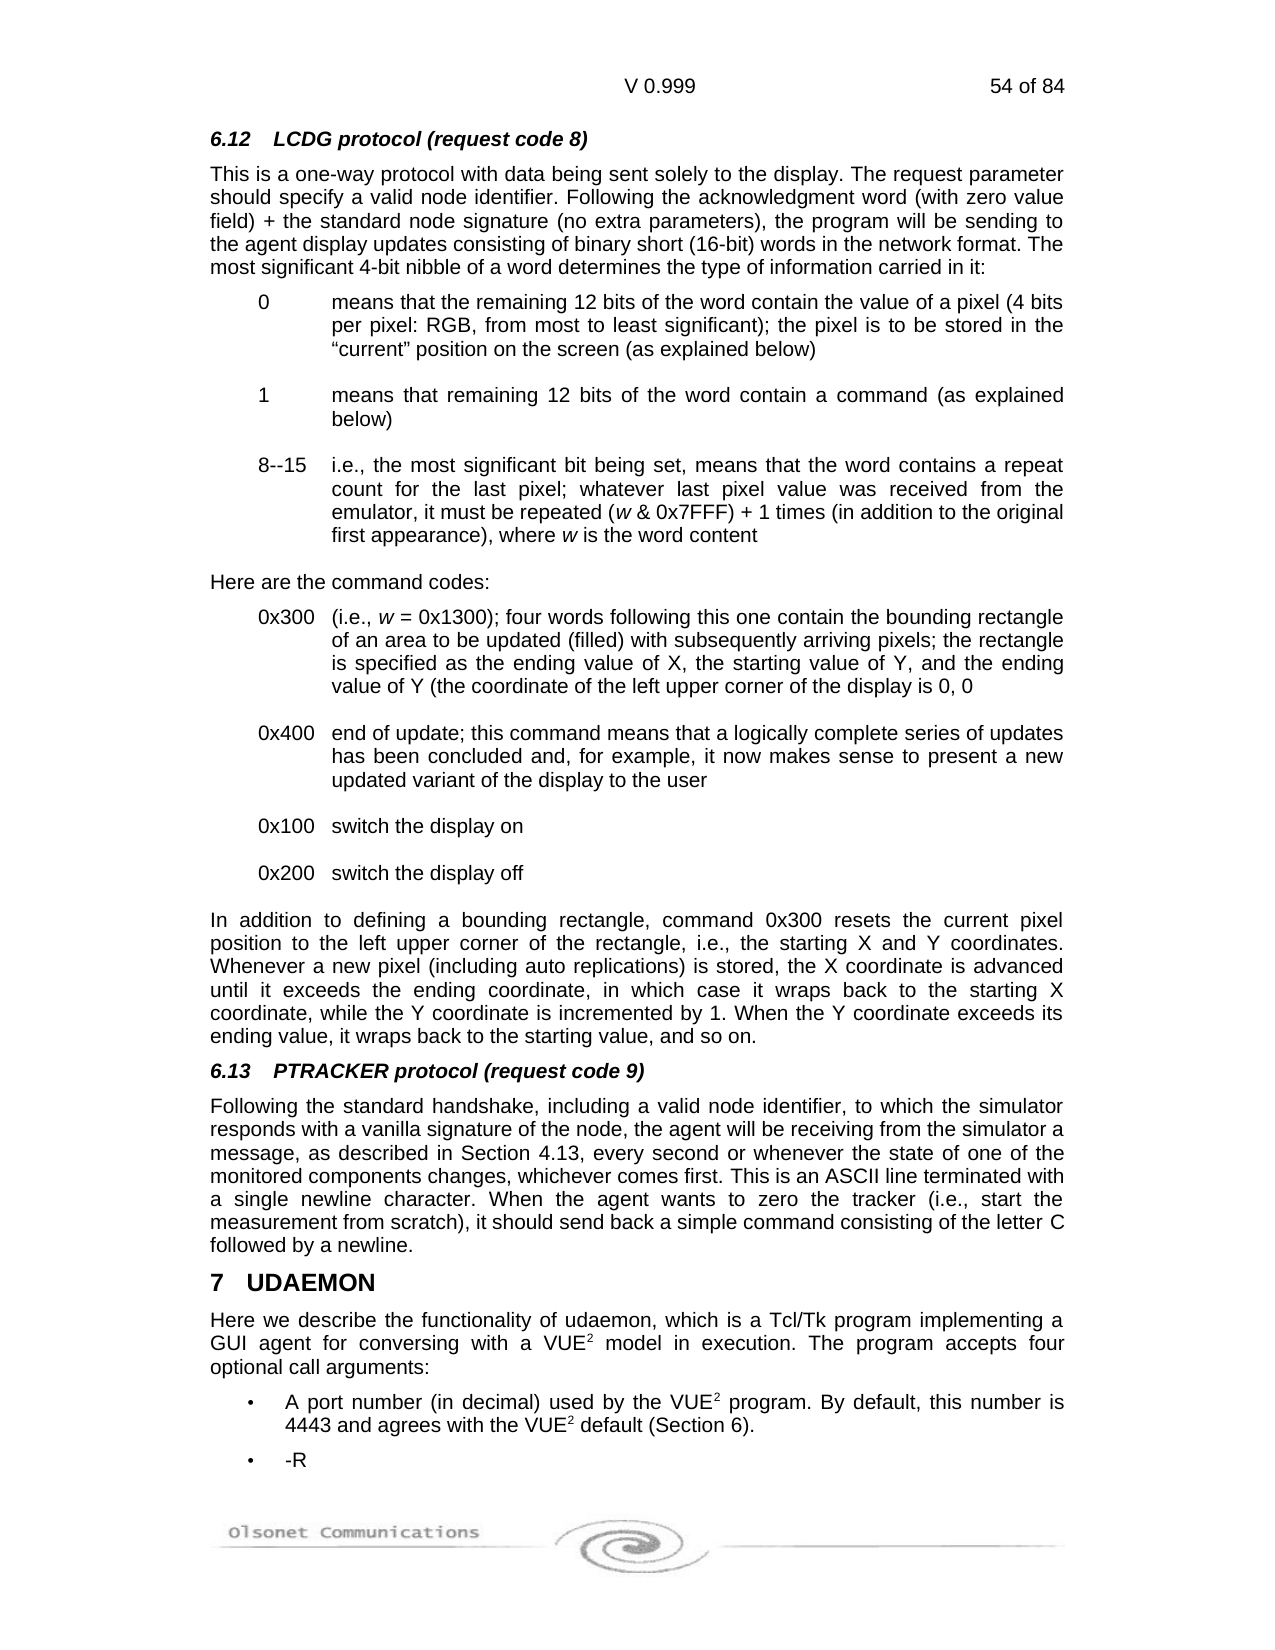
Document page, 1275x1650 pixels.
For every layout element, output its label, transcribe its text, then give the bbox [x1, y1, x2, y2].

subtitle UDAEMON [210, 1269, 1065, 1297]
table_header (i.e., w = 0x1300); four words following this one contain the bounding rectangle of an area to be updated (filled) with subsequently arriving pixels; the rectangle is specified as the ending value of X, the starting value of Y, and the ending value of Y (the coordinate of the left upper corner of the display is 0, 0 [331, 605, 1065, 722]
table_cell switch the display off [331, 862, 1065, 908]
table_cell means that remaining 12 bits of the word contain a command (as explained below) [331, 384, 1065, 454]
table_cell end of update; this command means that a logically complete series of updates has been concluded and, for example, it now makes sense to present a new updated variant of the display to the user [331, 722, 1065, 815]
table_header 0x300 [258, 605, 331, 722]
table_header means that the remaining 12 bits of the word contain the value of a pixel (4 bits per pixel: RGB, from most to least significant); the pixel is to be stored in the “current” position on the screen (as explained below) [331, 291, 1065, 384]
text This is a one-way protocol with data being sent solely to the display. The request parameter should specify a valid node identifier. Following the acknowledgment word (with zero value field) + the standard node signature (no extra parameters), the program will be sending to the agent display updates consisting of binary short (16-bit) words in the network format. The most significant 4-bit nibble of a word determines the type of information carried in it: [210, 163, 1065, 279]
picture [210, 1504, 1065, 1596]
text Here we describe the functionality of udaemon, which is a Tcl/Tk program implementing a GUI agent for conversing with a VUE2 model in execution. The program accepts four optional call arguments: [210, 1309, 1065, 1378]
subtitle LCDG protocol (request code 8) [210, 128, 1065, 151]
table_cell 1 [258, 384, 331, 454]
table_header 0 [258, 291, 331, 384]
table_cell switch the display on [331, 815, 1065, 862]
list -R [247, 1448, 1065, 1472]
text In addition to defining a bounding rectangle, command 0x300 resets the current pixel position to the left upper corner of the rectangle, i.e., the starting X and Y coordinates. Whenever a new pixel (including auto replications) is stored, the X coordinate is advanced until it exceeds the ending coordinate, in which case it wraps back to the starting X coordinate, while the Y coordinate is incremented by 1. When the Y coordinate exceeds its ending value, it wraps back to the starting value, and so on. [210, 908, 1065, 1048]
table_cell 0x100 [258, 815, 331, 862]
text Following the standard handshake, including a valid node identifier, to which the simulator responds with a vanilla signature of the node, the agent will be receiving from the simulator a message, as described in Section 4.13, every second or whenever the state of one of the monitored components changes, whichever comes first. This is an ASCII line terminated with a single newline character. When the agent wants to zero the tracker (i.e., start the measurement from scratch), it should send back a simple command consisting of the letter C followed by a newline. [210, 1095, 1065, 1257]
table_cell 8--15 [258, 454, 331, 570]
table_cell i.e., the most significant bit being set, means that the word contains a repeat count for the last pixel; whatever last pixel value was received from the emulator, it must be repeated (w & 0x7FFF) + 1 times (in addition to the original first appearance), where w is the word content [331, 454, 1065, 570]
table_cell 0x200 [258, 862, 331, 908]
list A port number (in decimal) used by the VUE2 program. By default, this number is 4443 and agrees with the VUE2 default (Section 6). [247, 1390, 1065, 1437]
text Here are the command codes: [210, 570, 1065, 593]
table_cell 0x400 [258, 722, 331, 815]
subtitle PTRACKER protocol (request code 9) [210, 1060, 1065, 1083]
